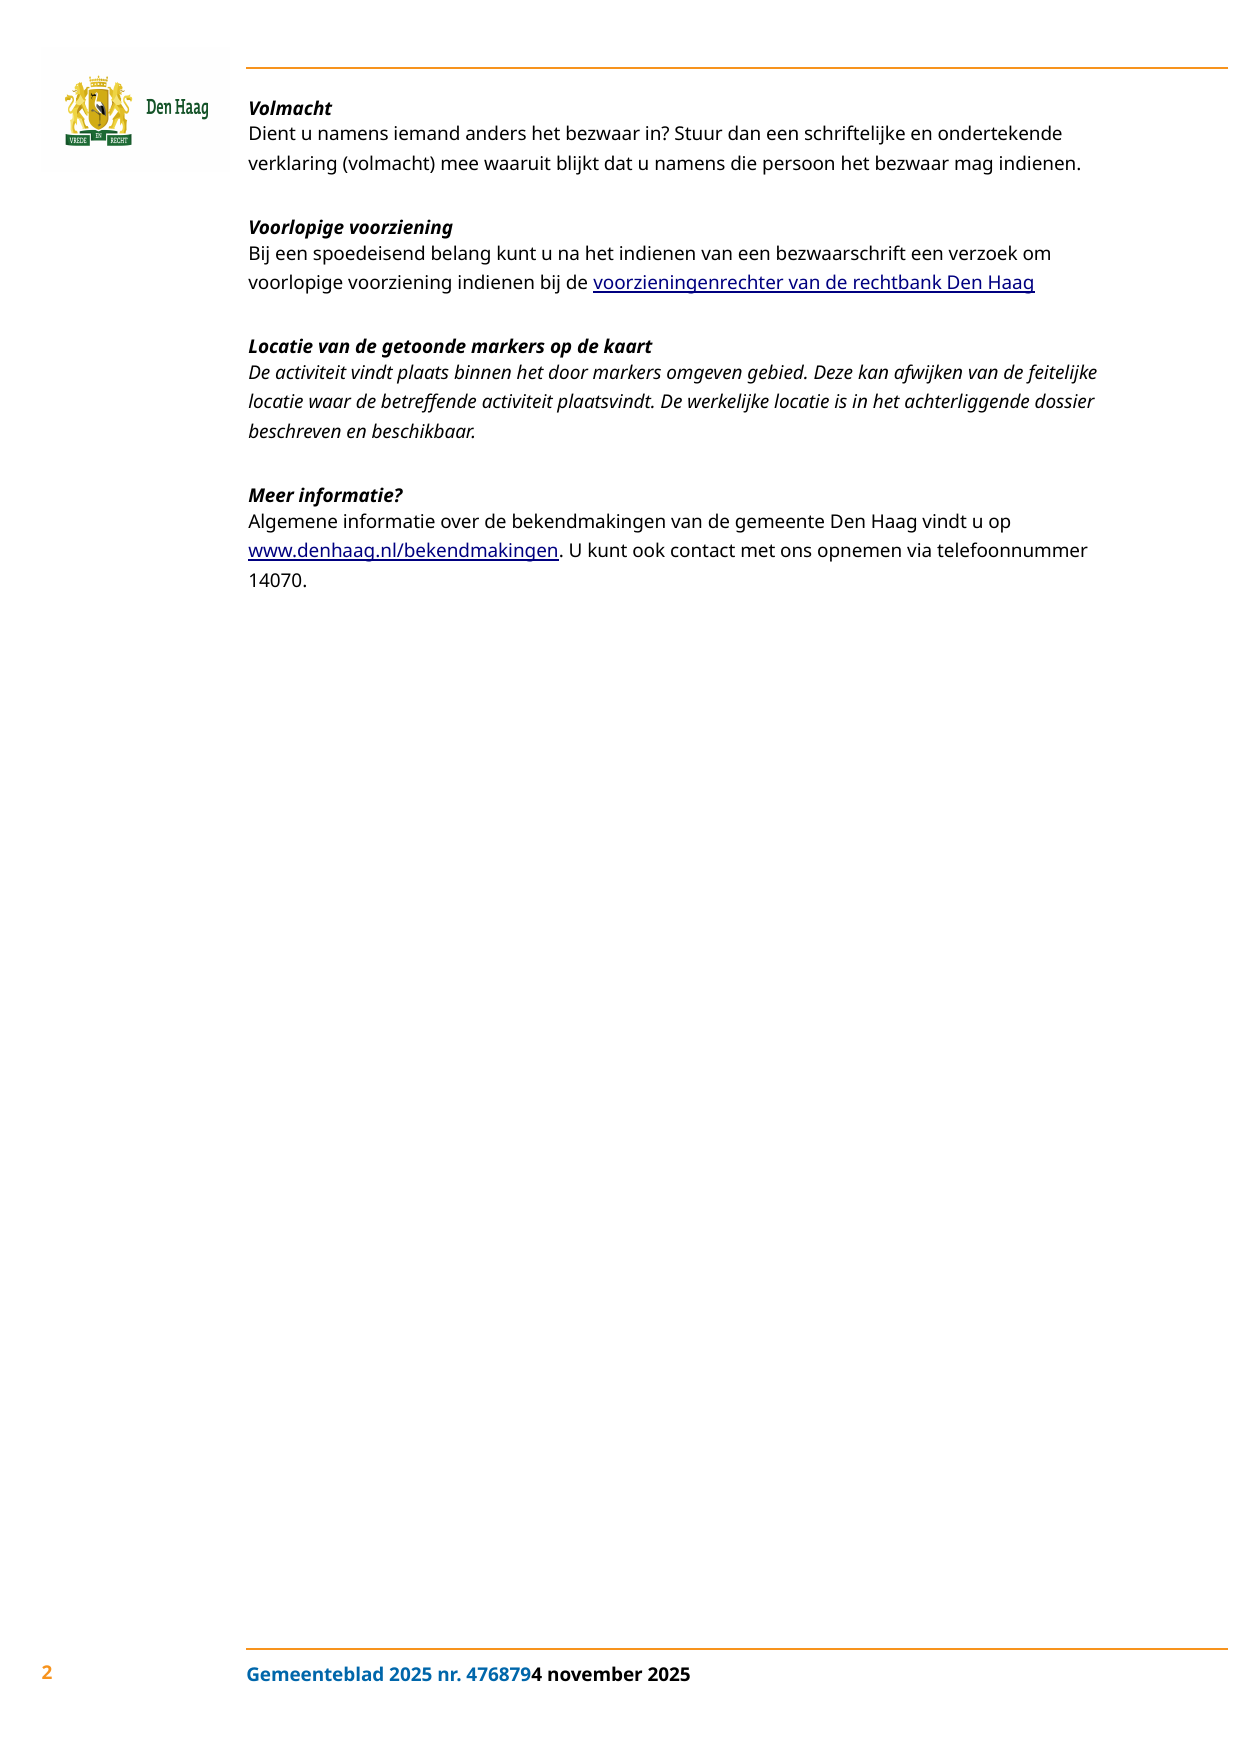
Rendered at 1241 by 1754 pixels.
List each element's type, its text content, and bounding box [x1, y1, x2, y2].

text Algemene informatie over de bekendmakingen van de gemeente Den Haag vindt u op www.denhaag.nl/bekendmakingen. U kunt ook contact met ons opnemen via telefoonnummer 14070. [248, 508, 1152, 593]
text Bij een spoedeisend belang kunt u na het indienen van een bezwaarschrift een verzoek om voorlopige voorziening indienen bij de voorzieningenrechter van de rechtbank Den Haag [248, 240, 1152, 295]
picture [41, 47, 231, 172]
text Meer informatie? [248, 482, 1152, 508]
text Volmacht [248, 95, 1152, 121]
text De activiteit vindt plaats binnen het door markers omgeven gebied. Deze kan afwijken van de feitelijke locatie waar de betreffende activiteit plaatsvindt. De werkelijke locatie is in het achterliggende dossier beschreven en beschikbaar. [248, 359, 1152, 444]
text Locatie van de getoonde markers op de kaart [248, 333, 1152, 359]
text Dient u namens iemand anders het bezwaar in? Stuur dan een schriftelijke en ondertekende verklaring (volmacht) mee waaruit blijkt dat u namens die persoon het bezwaar mag indienen. [248, 121, 1152, 176]
text Voorlopige voorziening [248, 214, 1152, 240]
